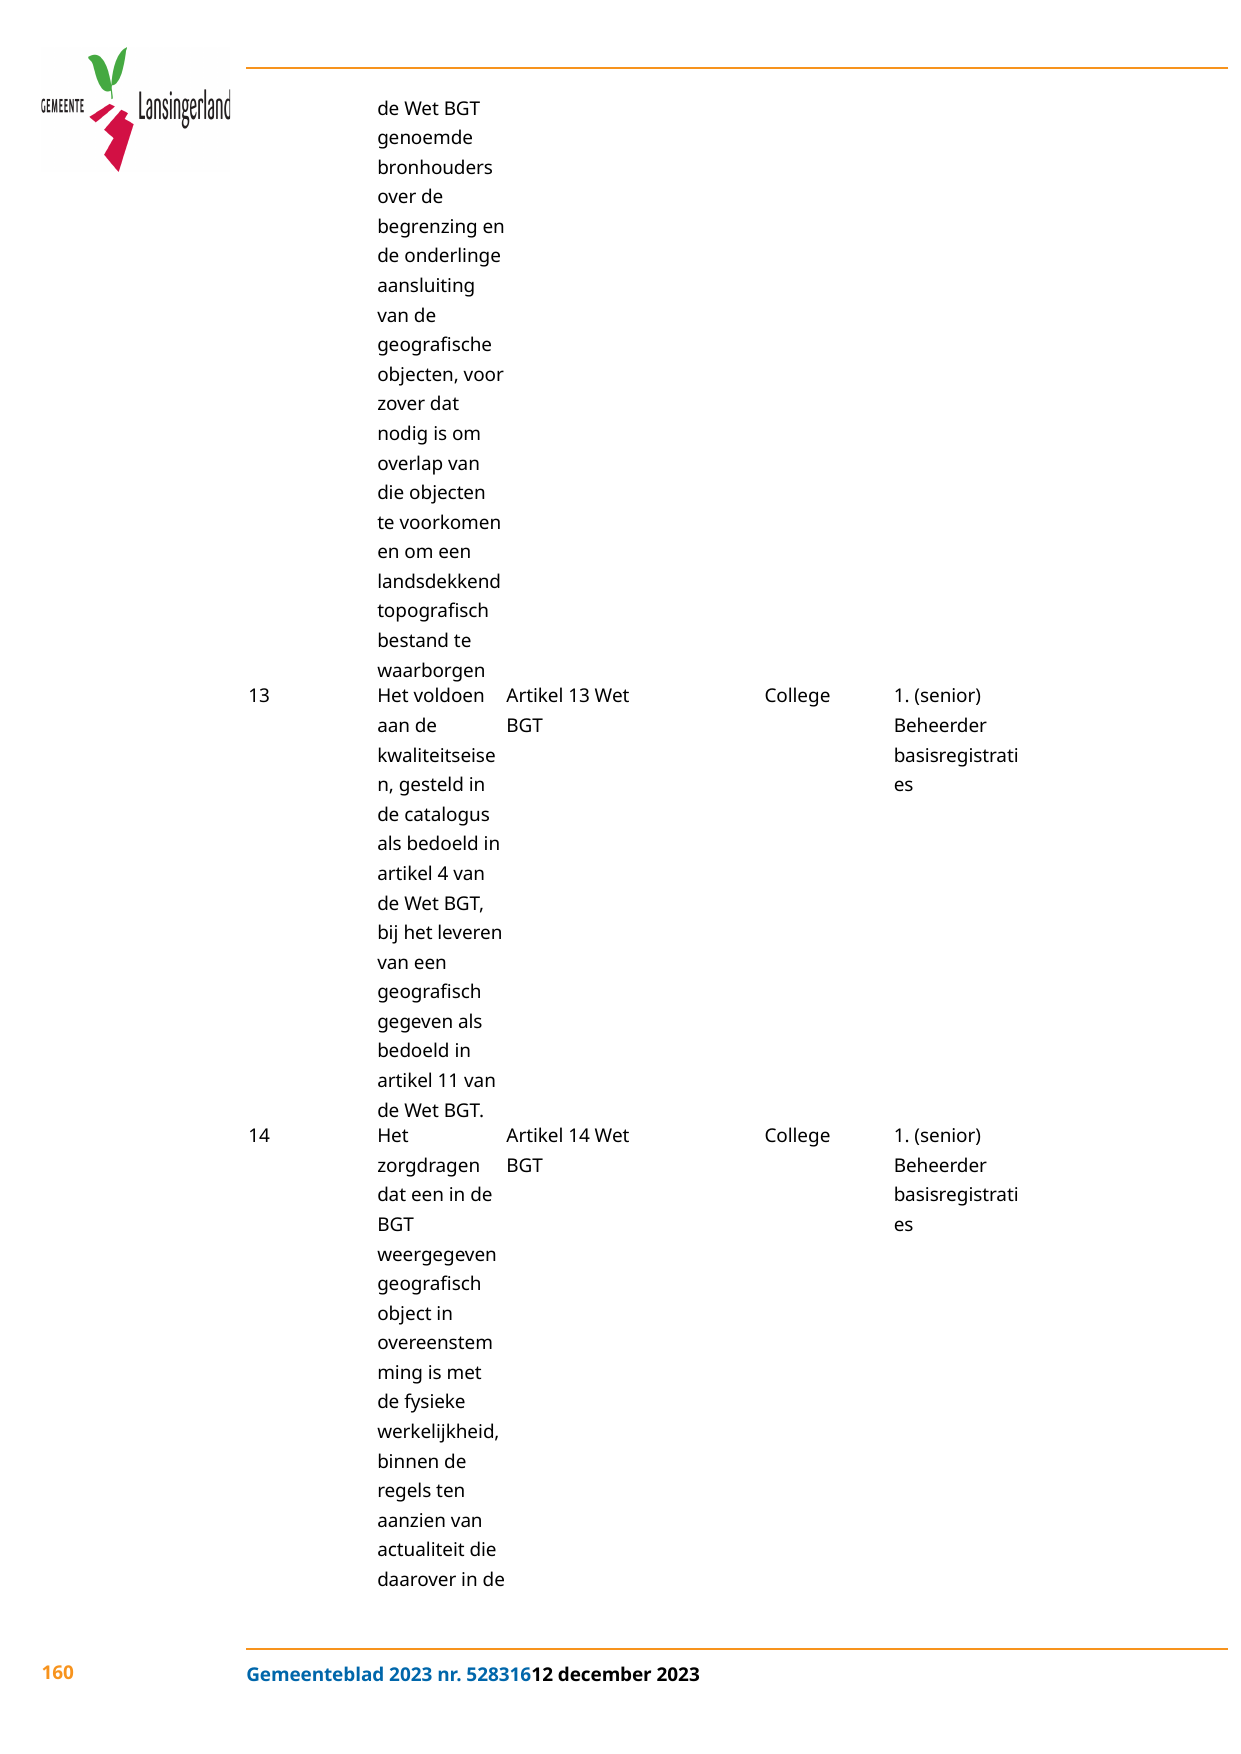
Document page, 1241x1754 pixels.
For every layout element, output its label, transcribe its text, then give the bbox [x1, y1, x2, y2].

table_cell College [764, 683, 893, 1122]
table_cell 14 [248, 1123, 377, 1592]
table_cell [635, 95, 764, 683]
table_cell Het voldoen aan de kwaliteitseisen, gesteld in de catalogus als bedoeld in artikel 4 van de Wet BGT, bij het leveren van een geografisch gegeven als bedoeld in artikel 11 van de Wet BGT. [377, 683, 506, 1122]
picture [41, 47, 231, 172]
table_cell [635, 1123, 764, 1592]
table_cell 13 [248, 683, 377, 1122]
table_cell Artikel 13 Wet BGT [506, 683, 635, 1122]
table_cell College [764, 1123, 893, 1592]
table_cell Het zorgdragen dat een in de BGT weergegeven geografisch object in overeenstemming is met de fysieke werkelijkheid, binnen de regels ten aanzien van actualiteit die daarover in de [377, 1123, 506, 1592]
table_cell 1. (senior) Beheerder basisregistraties [894, 1123, 1022, 1592]
table_cell [1023, 1123, 1152, 1592]
table_cell de Wet BGT genoemde bronhouders over de begrenzing en de onderlinge aansluiting van de geografische objecten, voor zover dat nodig is om overlap van die objecten te voorkomen en om een landsdekkend topografisch bestand te waarborgen [377, 95, 506, 683]
table_cell 1. (senior) Beheerder basisregistraties [894, 683, 1022, 1122]
table_cell [1023, 95, 1152, 683]
table_cell Artikel 14 Wet BGT [506, 1123, 635, 1592]
table_cell [248, 95, 377, 683]
table_cell [764, 95, 893, 683]
table_cell [894, 95, 1022, 683]
table_cell [506, 95, 635, 683]
table_cell [1023, 683, 1152, 1122]
table_cell [635, 683, 764, 1122]
